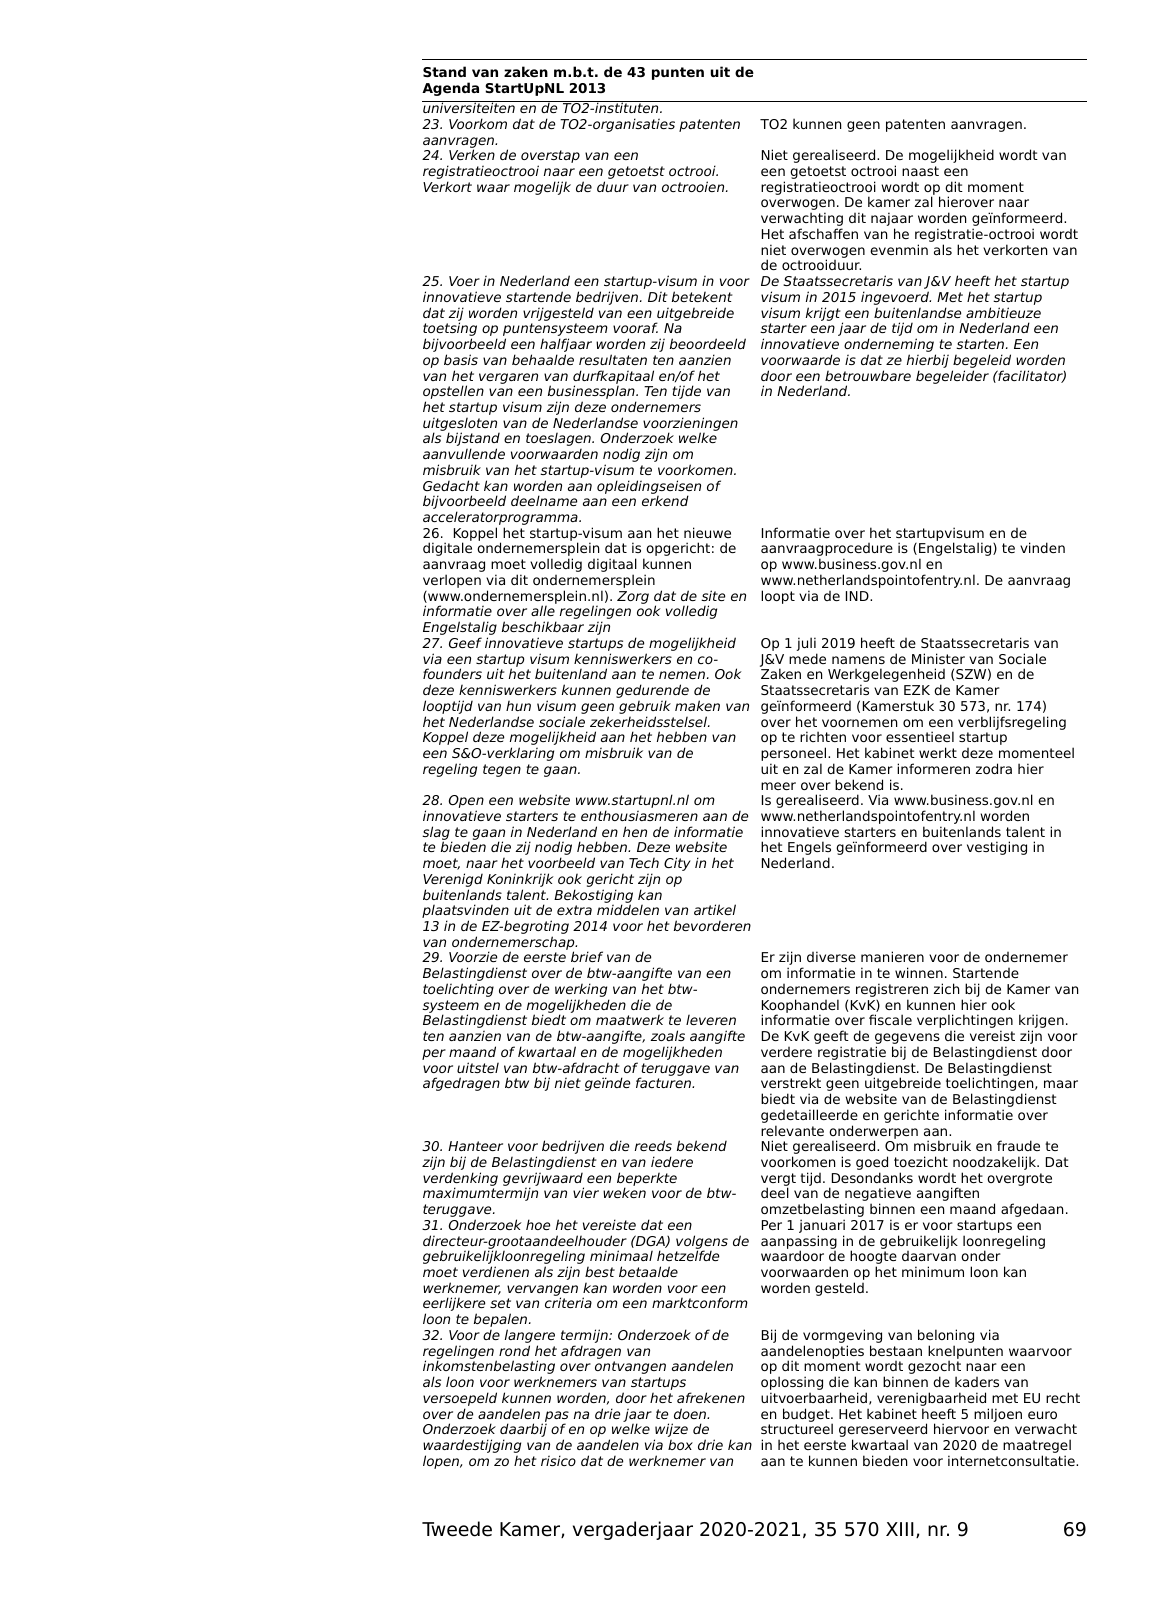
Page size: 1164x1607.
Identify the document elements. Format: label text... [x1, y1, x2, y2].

table_cell Per 1 januari 2017 is er voor startups een aanpassing in de gebruikelijk loonregeling waardoor de hoogte daarvan onder voorwaarden op het minimum loon kan worden gesteld. [754, 1218, 1087, 1328]
table_header Stand van zaken m.b.t. de 43 punten uit de Agenda StartUpNL 2013 [422, 60, 754, 101]
table_cell Informatie over het startupvisum en de aanvraagprocedure is (Engelstalig) te vinden op www.business.gov.nl en www.netherlandspointofentry.nl. De aanvraag loopt via de IND. [754, 526, 1087, 636]
table_cell Is gerealiseerd. Via www.business.gov.nl en www.netherlandspointofentry.nl worden innovatieve starters en buitenlands talent in het Engels geïnformeerd over vestiging in Nederland. [754, 793, 1087, 950]
table_cell 28. Open een website www.startupnl.nl om innovatieve starters te enthousiasmeren aan de slag te gaan in Nederland en hen de informatie te bieden die zij nodig hebben. Deze website moet, naar het voorbeeld van Tech City in het Verenigd Koninkrijk ook gericht zijn op buitenlands talent. Bekostiging kan plaatsvinden uit de extra middelen van artikel 13 in de EZ-begroting 2014 voor het bevorderen van ondernemerschap. [422, 793, 754, 950]
table_cell De Staatssecretaris van J&V heeft het startup visum in 2015 ingevoerd. Met het startup visum krijgt een buitenlandse ambitieuze starter een jaar de tijd om in Nederland een innovatieve onderneming te starten. Een voorwaarde is dat ze hierbij begeleid worden door een betrouwbare begeleider (facilitator) in Nederland. [754, 274, 1087, 526]
table_cell TO2 kunnen geen patenten aanvragen. [754, 117, 1087, 148]
table_cell Niet gerealiseerd. Om misbruik en fraude te voorkomen is goed toezicht noodzakelijk. Dat vergt tijd. Desondanks wordt het overgrote deel van de negatieve aangiften omzetbelasting binnen een maand afgedaan. [754, 1139, 1087, 1218]
table_cell Er zijn diverse manieren voor de ondernemer om informatie in te winnen. Startende ondernemers registreren zich bij de Kamer van Koophandel (KvK) en kunnen hier ook informatie over fiscale verplichtingen krijgen. De KvK geeft de gegevens die vereist zijn voor verdere registratie bij de Belastingdienst door aan de Belastingdienst. De Belastingdienst verstrekt geen uitgebreide toelichtingen, maar biedt via de website van de Belastingdienst gedetailleerde en gerichte informatie over relevante onderwerpen aan. [754, 950, 1087, 1139]
table_cell 23. Voorkom dat de TO2-organisaties patenten aanvragen. [422, 117, 754, 148]
table_cell 31. Onderzoek hoe het vereiste dat een directeur-grootaandeelhouder (DGA) volgens de gebruikelijkloonregeling minimaal hetzelfde moet verdienen als zijn best betaalde werknemer, vervangen kan worden voor een eerlijkere set van criteria om een marktconform loon te bepalen. [422, 1218, 754, 1328]
table_cell 26. Koppel het startup-visum aan het nieuwe digitale ondernemersplein dat is opgericht: de aanvraag moet volledig digitaal kunnen verlopen via dit ondernemersplein (www.ondernemersplein.nl). Zorg dat de site en informatie over alle regelingen ook volledig Engelstalig beschikbaar zijn [422, 526, 754, 636]
table_cell Bij de vormgeving van beloning via aandelenopties bestaan knelpunten waarvoor op dit moment wordt gezocht naar een oplossing die kan binnen de kaders van uitvoerbaarheid, verenigbaarheid met EU recht en budget. Het kabinet heeft 5 miljoen euro structureel gereserveerd hiervoor en verwacht in het eerste kwartaal van 2020 de maatregel aan te kunnen bieden voor internetconsultatie. [754, 1328, 1087, 1469]
table_cell 27. Geef innovatieve startups de mogelijkheid via een startup visum kenniswerkers en co-founders uit het buitenland aan te nemen. Ook deze kenniswerkers kunnen gedurende de looptijd van hun visum geen gebruik maken van het Nederlandse sociale zekerheidsstelsel. Koppel deze mogelijkheid aan het hebben van een S&O-verklaring om misbruik van de regeling tegen te gaan. [422, 636, 754, 793]
table_cell 29. Voorzie de eerste brief van de Belastingdienst over de btw-aangifte van een toelichting over de werking van het btw-systeem en de mogelijkheden die de Belastingdienst biedt om maatwerk te leveren ten aanzien van de btw-aangifte, zoals aangifte per maand of kwartaal en de mogelijkheden voor uitstel van btw-afdracht of teruggave van afgedragen btw bij niet geïnde facturen. [422, 950, 754, 1139]
table_cell 30. Hanteer voor bedrijven die reeds bekend zijn bij de Belastingdienst en van iedere verdenking gevrijwaard een beperkte maximumtermijn van vier weken voor de btw-teruggave. [422, 1139, 754, 1218]
table_cell Op 1 juli 2019 heeft de Staatssecretaris van J&V mede namens de Minister van Sociale Zaken en Werkgelegenheid (SZW) en de Staatssecretaris van EZK de Kamer geïnformeerd (Kamerstuk 30 573, nr. 174) over het voornemen om een verblijfsregeling op te richten voor essentieel startup personeel. Het kabinet werkt deze momenteel uit en zal de Kamer informeren zodra hier meer over bekend is. [754, 636, 1087, 793]
table_cell 32. Voor de langere termijn: Onderzoek of de regelingen rond het afdragen van inkomstenbelasting over ontvangen aandelen als loon voor werknemers van startups versoepeld kunnen worden, door het afrekenen over de aandelen pas na drie jaar te doen. Onderzoek daarbij of en op welke wijze de waardestijging van de aandelen via box drie kan lopen, om zo het risico dat de werknemer van [422, 1328, 754, 1469]
table_cell 24. Verken de overstap van een registratieoctrooi naar een getoetst octrooi. Verkort waar mogelijk de duur van octrooien. [422, 148, 754, 274]
table_cell [754, 102, 1087, 117]
table_cell 25. Voer in Nederland een startup-visum in voor innovatieve startende bedrijven. Dit betekent dat zij worden vrijgesteld van een uitgebreide toetsing op puntensysteem vooraf. Na bijvoorbeeld een halfjaar worden zij beoordeeld op basis van behaalde resultaten ten aanzien van het vergaren van durfkapitaal en/of het opstellen van een businessplan. Ten tijde van het startup visum zijn deze ondernemers uitgesloten van de Nederlandse voorzieningen als bijstand en toeslagen. Onderzoek welke aanvullende voorwaarden nodig zijn om misbruik van het startup-visum te voorkomen. Gedacht kan worden aan opleidingseisen of bijvoorbeeld deelname aan een erkend acceleratorprogramma. [422, 274, 754, 526]
table_cell universiteiten en de TO2-instituten. [422, 102, 754, 117]
table_header [754, 60, 1087, 101]
table_cell Niet gerealiseerd. De mogelijkheid wordt van een getoetst octrooi naast een registratieoctrooi wordt op dit moment overwogen. De kamer zal hierover naar verwachting dit najaar worden geïnformeerd. Het afschaffen van he registratie-octrooi wordt niet overwogen evenmin als het verkorten van de octrooiduur. [754, 148, 1087, 274]
